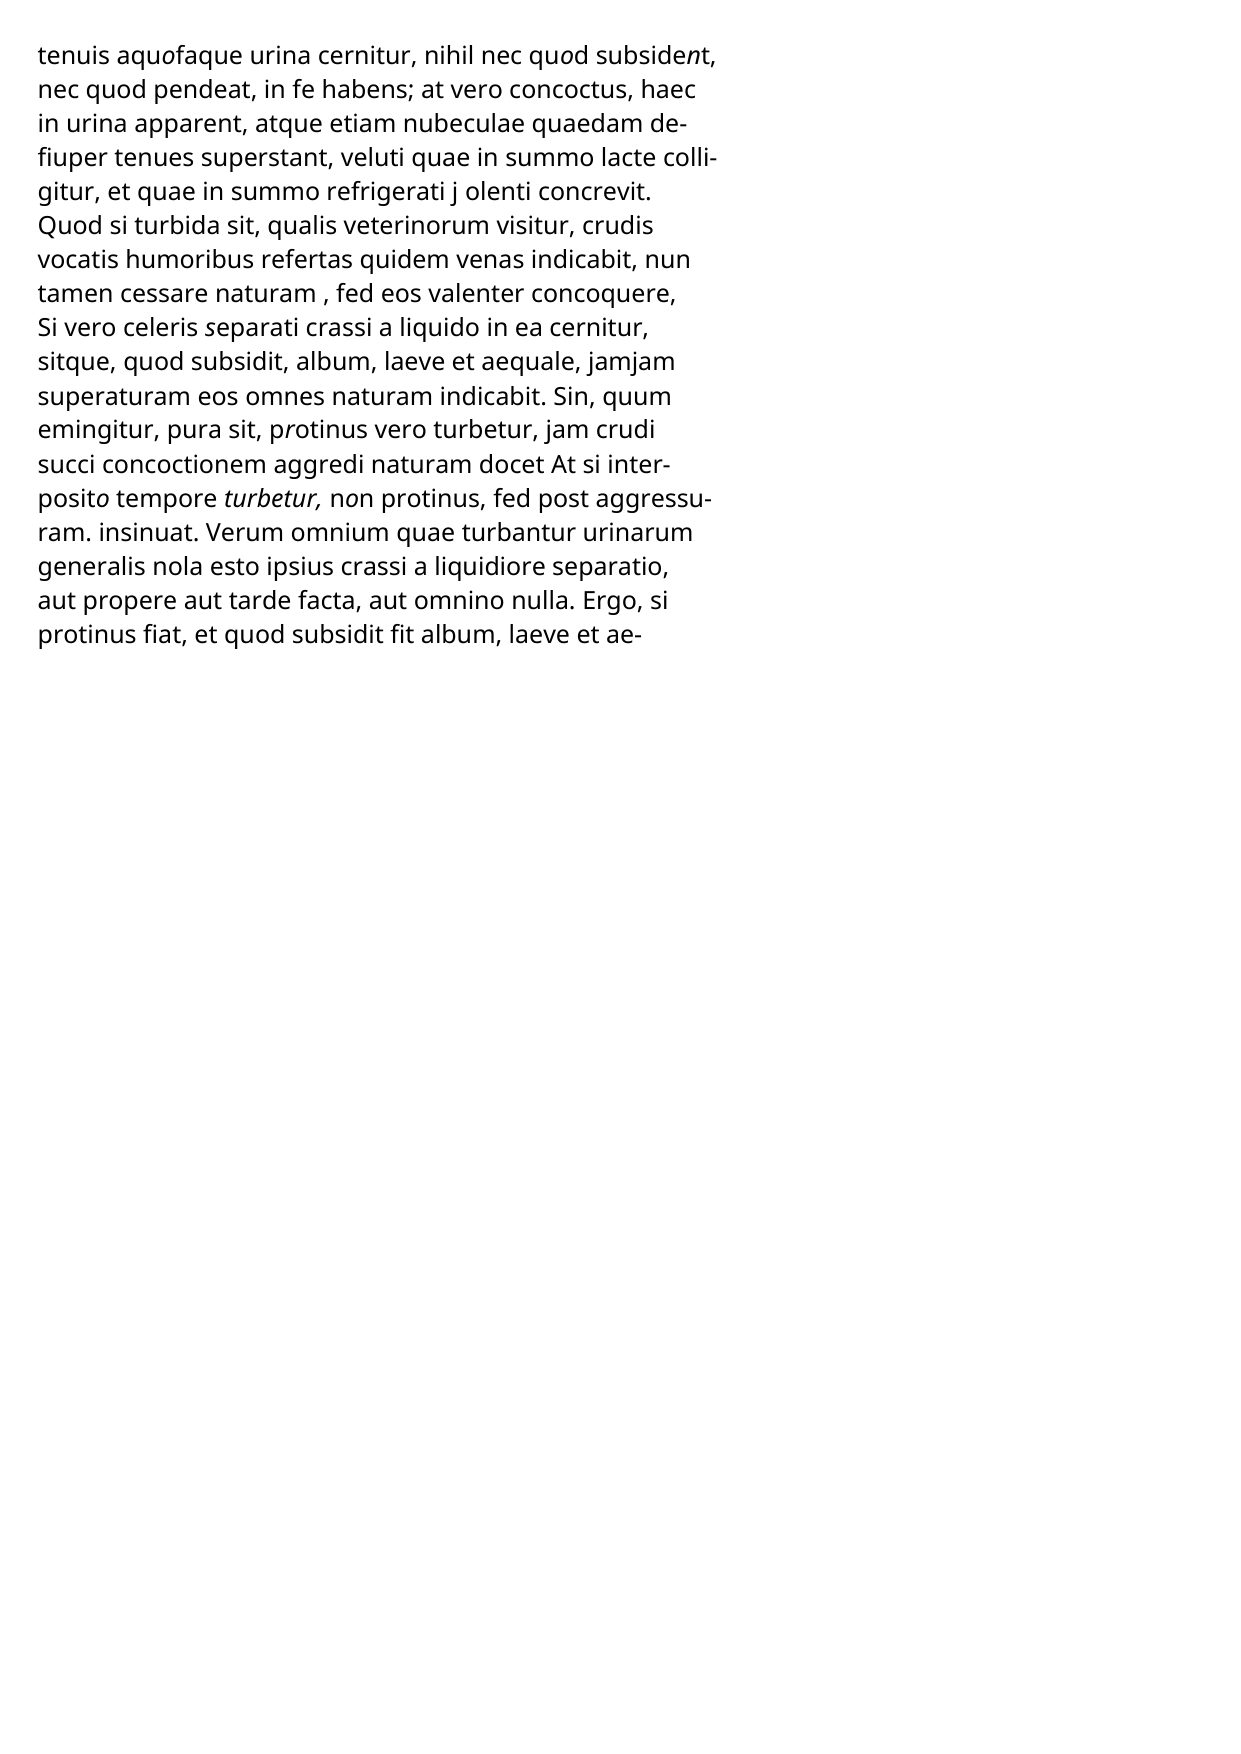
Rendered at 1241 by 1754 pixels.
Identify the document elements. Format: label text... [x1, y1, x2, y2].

text tenuis aquofaque urina cernitur, nihil nec quod subsident, nec quod pendeat, in fe habens; at vero concoctus, haec in urina apparent, atque etiam nubeculae quaedam de- fiuper tenues superstant, veluti quae in summo lacte colli- gitur, et quae in summo refrigerati j olenti concrevit. Quod si turbida sit, qualis veterinorum visitur, crudis vocatis humoribus refertas quidem venas indicabit, nun tamen cessare naturam , fed eos valenter concoquere, Si vero celeris separati crassi a liquido in ea cernitur, sitque, quod subsidit, album, laeve et aequale, jamjam superaturam eos omnes naturam indicabit. Sin, quum emingitur, pura sit, protinus vero turbetur, jam crudi succi concoctionem aggredi naturam docet At si inter- posito tempore turbetur, non protinus, fed post aggressu- ram. insinuat. Verum omnium quae turbantur urinarum generalis nola esto ipsius crassi a liquidiore separatio, aut propere aut tarde facta, aut omnino nulla. Ergo, si protinus fiat, et quod subsidit fit album, laeve et ae- [37, 37, 1203, 651]
